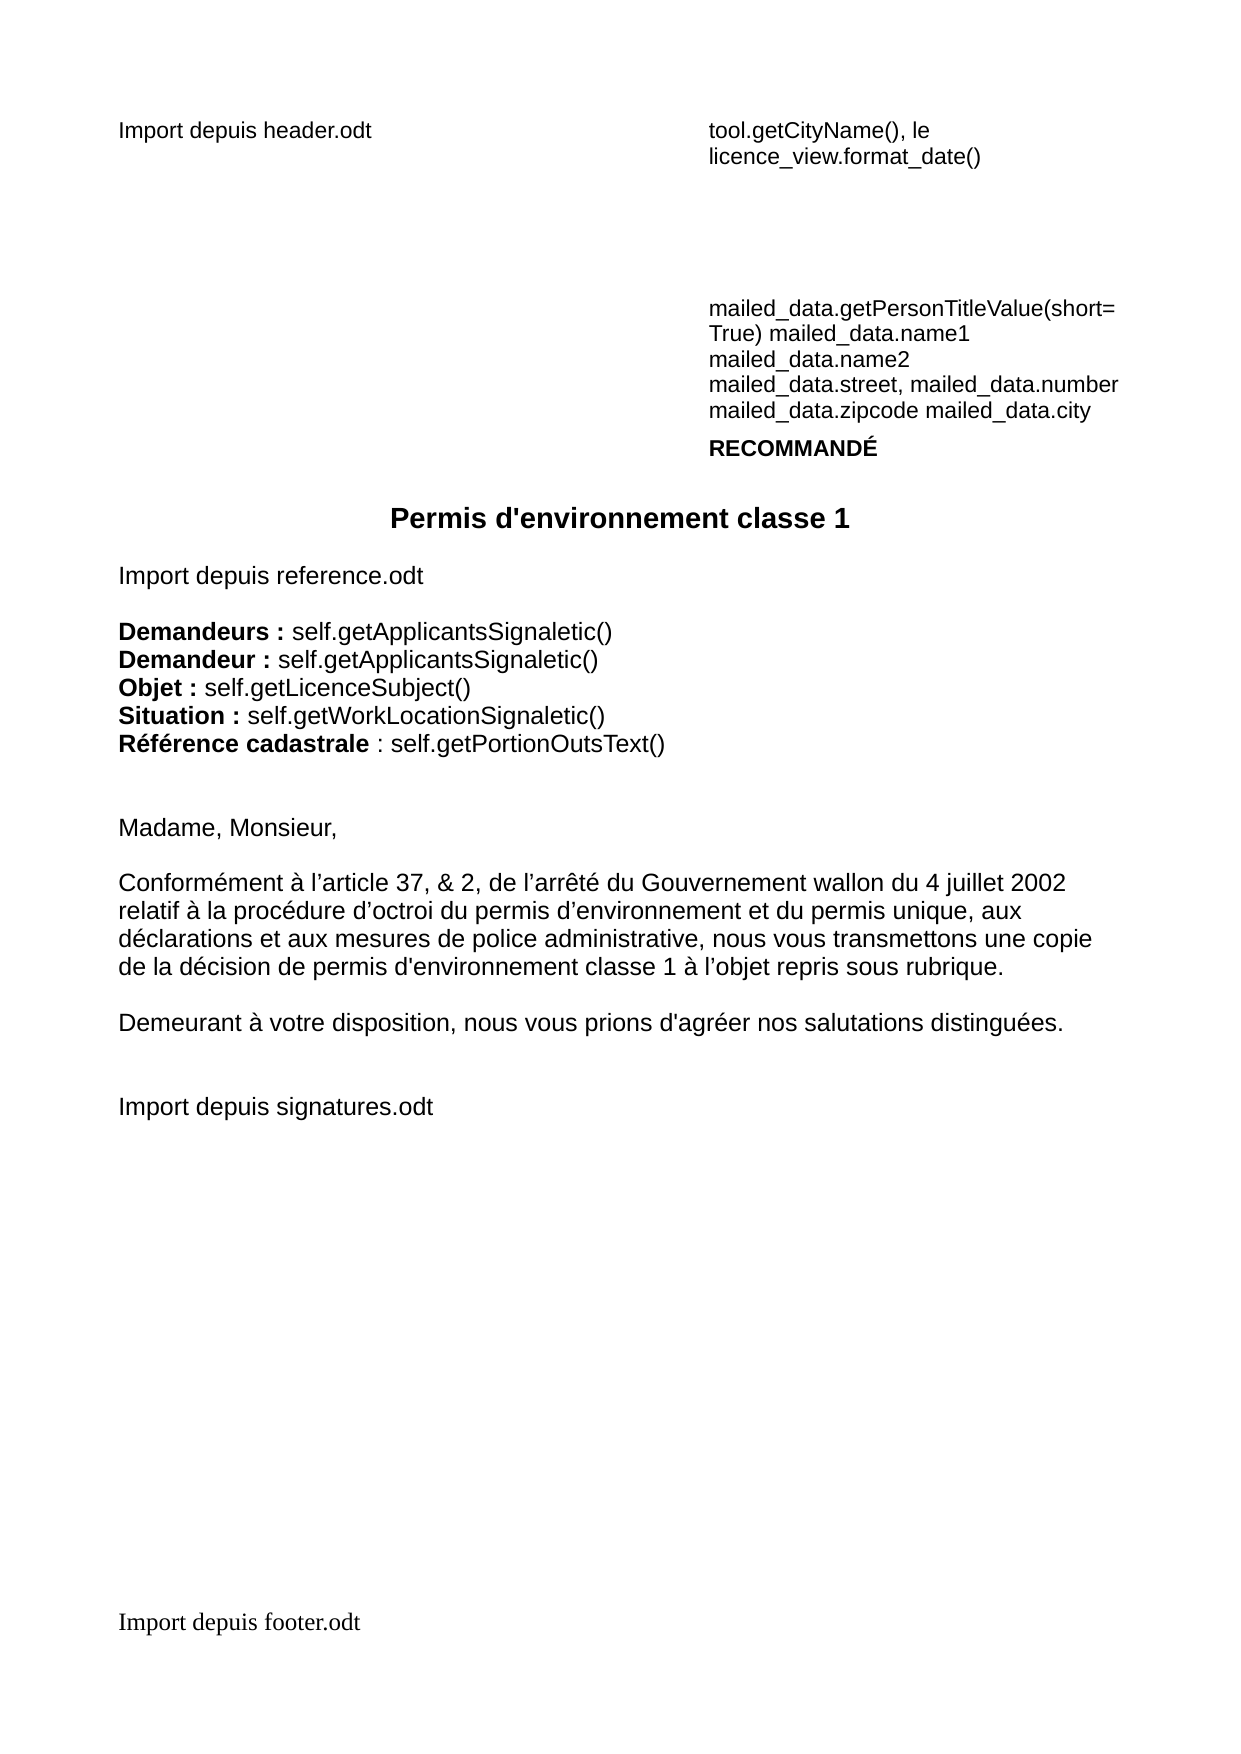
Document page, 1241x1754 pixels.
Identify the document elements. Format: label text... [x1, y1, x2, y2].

text Demandeurs : self.getApplicantsSignaletic() [118, 618, 1122, 646]
text Demeurant à votre disposition, nous vous prions d'agréer nos salutations distinguées. [118, 1009, 1122, 1037]
text Référence cadastrale : self.getPortionOutsText() [118, 730, 1122, 758]
text Conformément à l’article 37, & 2, de l’arrêté du Gouvernement wallon du 4 juillet 2002 relatif à la procédure d’octroi du permis d’environnement et du permis unique, aux déclarations et aux mesures de police administrative, nous vous transmettons une copie de la décision de permis d'environnement classe 1 à l’objet repris sous rubrique. [118, 869, 1122, 981]
text Import depuis signatures.odt [118, 1093, 1122, 1121]
text Demandeur : self.getApplicantsSignaletic() [118, 646, 1122, 674]
table_header Import depuis header.odt [118, 118, 708, 474]
table_header tool.getCityName(), le licence_view.format_date() mailed_data.getPersonTitleValue(short=True) mailed_data.name1 mailed_data.name2 mailed_data.street, mailed_data.number mailed_data.zipcode mailed_data.city RECOMMANDÉ [709, 118, 1123, 474]
text Madame, Monsieur, [118, 813, 1122, 841]
title Permis d'environnement classe 1 [118, 502, 1122, 534]
text Objet : self.getLicenceSubject() [118, 674, 1122, 702]
text Situation : self.getWorkLocationSignaletic() [118, 702, 1122, 730]
text Import depuis reference.odt [118, 562, 1122, 590]
